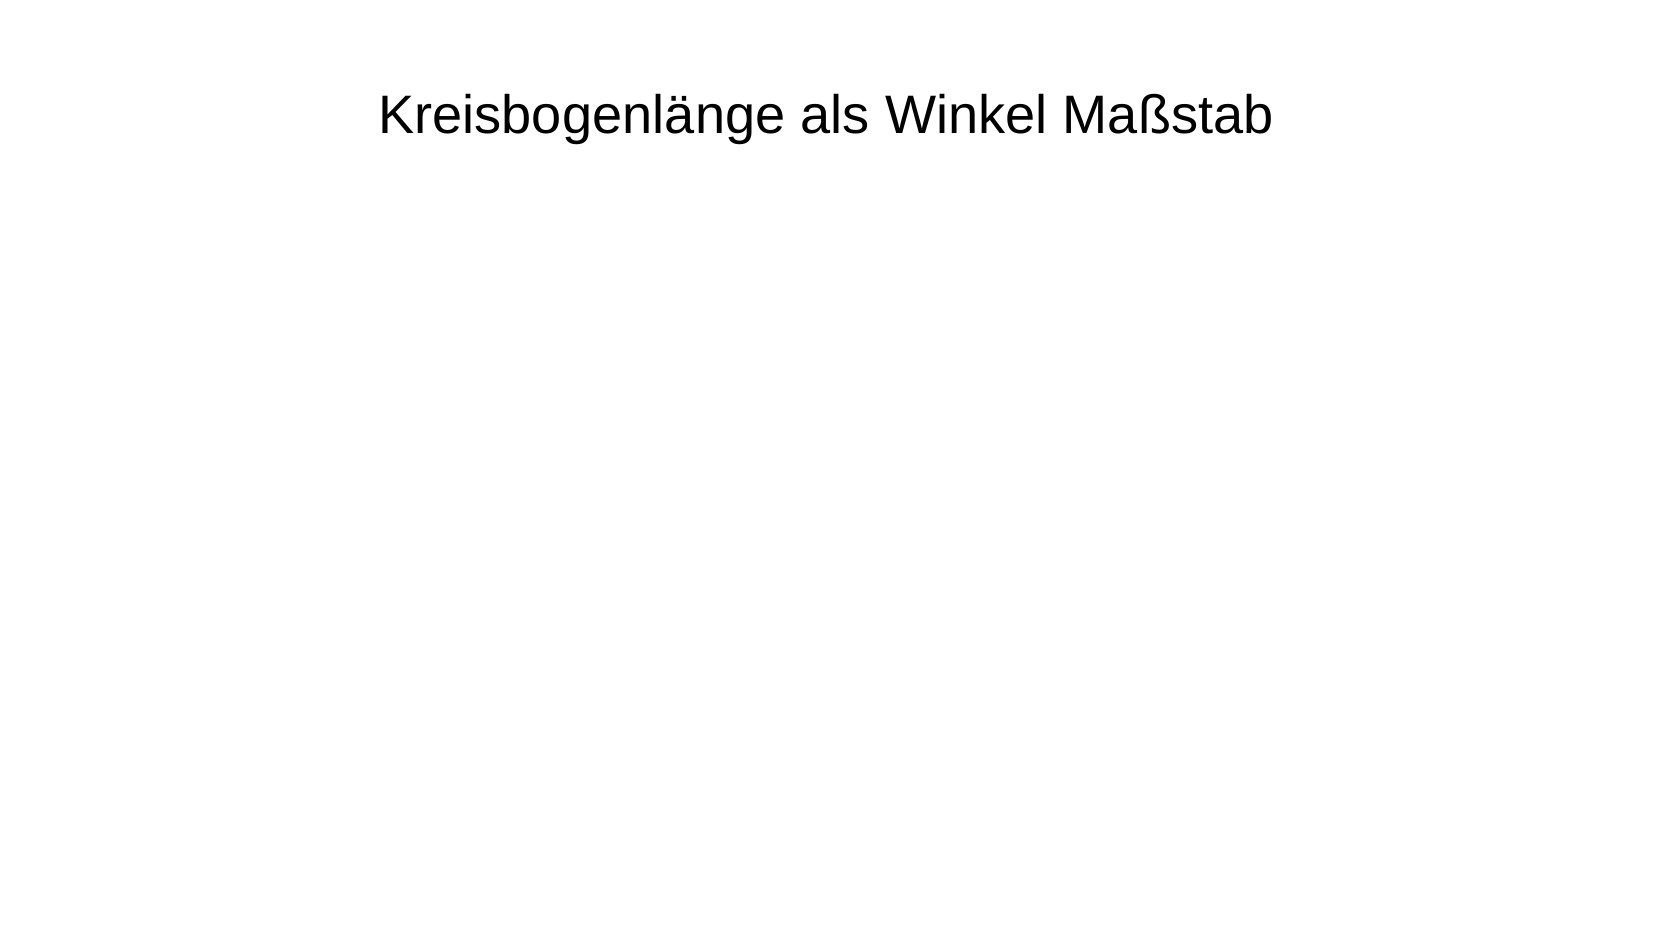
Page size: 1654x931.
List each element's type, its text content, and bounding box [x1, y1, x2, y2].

title Kreisbogenlänge als Winkel Maßstab [82, 37, 1571, 193]
